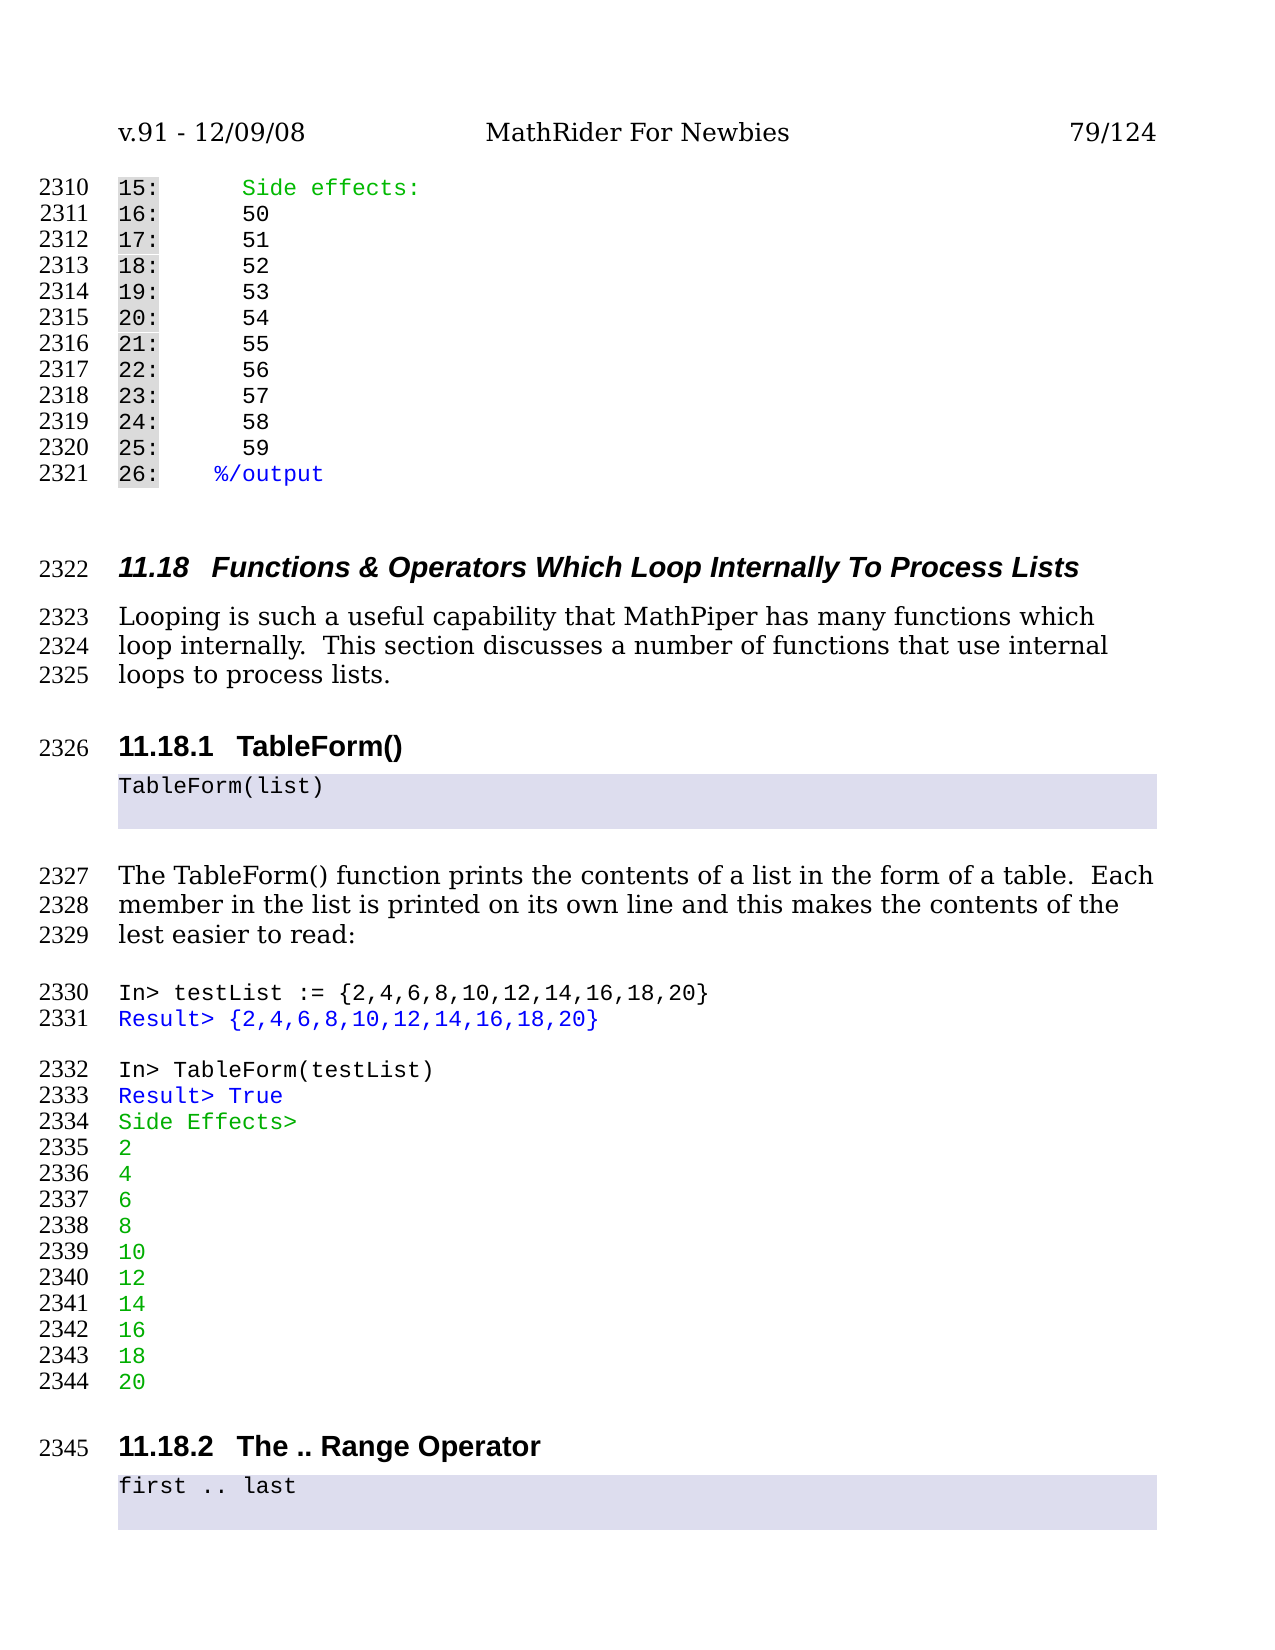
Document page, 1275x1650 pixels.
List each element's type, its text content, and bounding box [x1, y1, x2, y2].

text 19: 53 [118, 281, 1157, 306]
text 21: 55 [118, 332, 1157, 358]
subtitle The .. Range Operator [118, 1429, 1157, 1463]
text 10 [118, 1240, 1157, 1266]
text 24: 58 [118, 410, 1157, 436]
text 26: %/output [118, 462, 1157, 488]
subtitle TableForm() [118, 729, 1157, 762]
text In> testList := {2,4,6,8,10,12,14,16,18,20} [118, 981, 1157, 1007]
text Side Effects> [118, 1111, 1157, 1137]
text 2 [118, 1137, 1157, 1163]
text 16 [118, 1318, 1157, 1344]
table_header TableForm(list) [118, 774, 1157, 829]
text 20 [118, 1370, 1157, 1396]
table_header first .. last [118, 1475, 1157, 1530]
text 6 [118, 1188, 1157, 1214]
text 25: 59 [118, 436, 1157, 462]
text 12 [118, 1266, 1157, 1292]
subtitle Functions & Operators Which Loop Internally To Process Lists [118, 551, 1157, 584]
text 14 [118, 1292, 1157, 1318]
text Looping is such a useful capability that MathPiper has many functions which loop internally. This section discusses a number of functions that use internal loops to process lists. [118, 602, 1157, 689]
text 18 [118, 1344, 1157, 1370]
text 20: 54 [118, 306, 1157, 332]
text 23: 57 [118, 384, 1157, 410]
text Result> {2,4,6,8,10,12,14,16,18,20} [118, 1007, 1157, 1033]
text In> TableForm(testList) [118, 1059, 1157, 1085]
text 22: 56 [118, 358, 1157, 384]
text The TableForm() function prints the contents of a list in the form of a table. Each member in the list is printed on its own line and this makes the contents of the lest easier to read: [118, 862, 1157, 949]
text 16: 50 [118, 203, 1157, 229]
text 8 [118, 1214, 1157, 1240]
text 18: 52 [118, 254, 1157, 281]
text 15: Side effects: [118, 177, 1157, 203]
text 4 [118, 1163, 1157, 1188]
text Result> True [118, 1085, 1157, 1111]
text 17: 51 [118, 229, 1157, 254]
